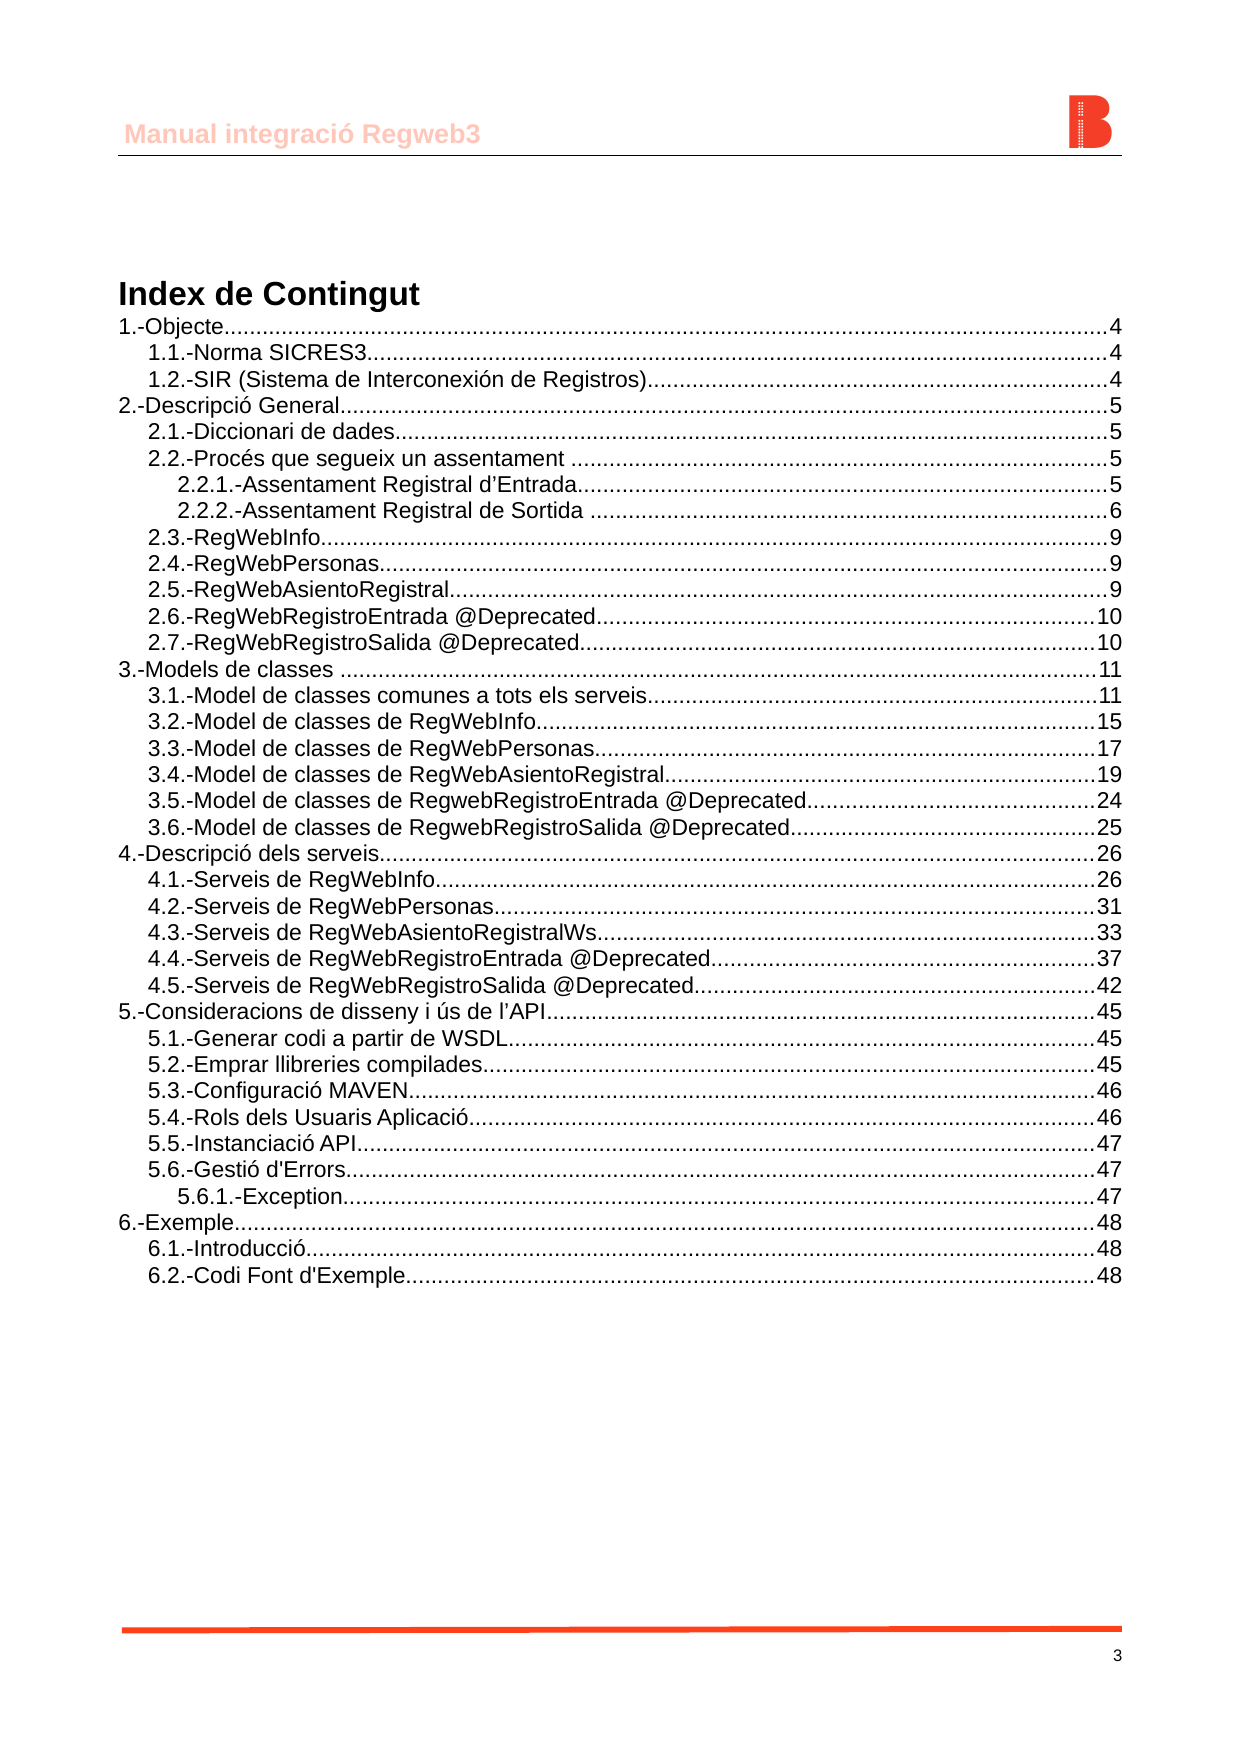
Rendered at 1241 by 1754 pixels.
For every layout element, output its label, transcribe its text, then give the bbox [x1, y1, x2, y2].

text 5.5.-Instanciació API 47 [148, 1130, 1122, 1156]
text 2.2.-Procés que segueix un assentament 5 [148, 445, 1122, 471]
text 5.2.-Emprar llibreries compilades 45 [148, 1051, 1122, 1077]
text 2.1.-Diccionari de dades 5 [148, 418, 1122, 445]
text 5.1.-Generar codi a partir de WSDL 45 [148, 1024, 1122, 1051]
text 4.1.-Serveis de RegWebInfo 26 [148, 866, 1122, 893]
text 5.4.-Rols dels Usuaris Aplicació 46 [148, 1103, 1122, 1130]
text 2.2.1.-Assentament Registral d’Entrada 5 [177, 471, 1122, 497]
text 5.6.-Gestió d'Errors 47 [148, 1156, 1122, 1183]
text 3.-Models de classes 11 [118, 656, 1122, 682]
text 3.4.-Model de classes de RegWebAsientoRegistral 19 [148, 761, 1122, 787]
text 1.-Objecte 4 [118, 313, 1122, 339]
text 3.1.-Model de classes comunes a tots els serveis 11 [148, 682, 1122, 708]
text 3.5.-Model de classes de RegwebRegistroEntrada @Deprecated 24 [148, 787, 1122, 814]
text 4.2.-Serveis de RegWebPersonas 31 [148, 893, 1122, 919]
text 2.6.-RegWebRegistroEntrada @Deprecated 10 [148, 603, 1122, 629]
text 2.4.-RegWebPersonas 9 [148, 550, 1122, 576]
text 2.7.-RegWebRegistroSalida @Deprecated 10 [148, 629, 1122, 656]
text 4.5.-Serveis de RegWebRegistroSalida @Deprecated 42 [148, 972, 1122, 998]
text 2.-Descripció General 5 [118, 392, 1122, 418]
text 1.1.-Norma SICRES3 4 [148, 339, 1122, 366]
text 4.-Descripció dels serveis 26 [118, 840, 1122, 866]
text 3.2.-Model de classes de RegWebInfo 15 [148, 708, 1122, 734]
subtitle Index de Contingut [118, 274, 1122, 313]
text 2.3.-RegWebInfo 9 [148, 524, 1122, 550]
text 1.2.-SIR (Sistema de Interconexión de Registros) 4 [148, 366, 1122, 392]
text 6.1.-Introducció 48 [148, 1235, 1122, 1262]
text 6.2.-Codi Font d'Exemple 48 [148, 1262, 1122, 1288]
text 4.4.-Serveis de RegWebRegistroEntrada @Deprecated 37 [148, 945, 1122, 972]
text 5.3.-Configuració MAVEN 46 [148, 1077, 1122, 1103]
text 5.-Consideracions de disseny i ús de l’API 45 [118, 998, 1122, 1024]
text 3.6.-Model de classes de RegwebRegistroSalida @Deprecated 25 [148, 814, 1122, 840]
text 5.6.1.-Exception 47 [177, 1183, 1122, 1209]
text 6.-Exemple 48 [118, 1209, 1122, 1235]
picture [1063, 94, 1117, 150]
text 2.5.-RegWebAsientoRegistral 9 [148, 576, 1122, 603]
text 2.2.2.-Assentament Registral de Sortida 6 [177, 497, 1122, 524]
text 3.3.-Model de classes de RegWebPersonas 17 [148, 734, 1122, 761]
text 4.3.-Serveis de RegWebAsientoRegistralWs 33 [148, 919, 1122, 945]
